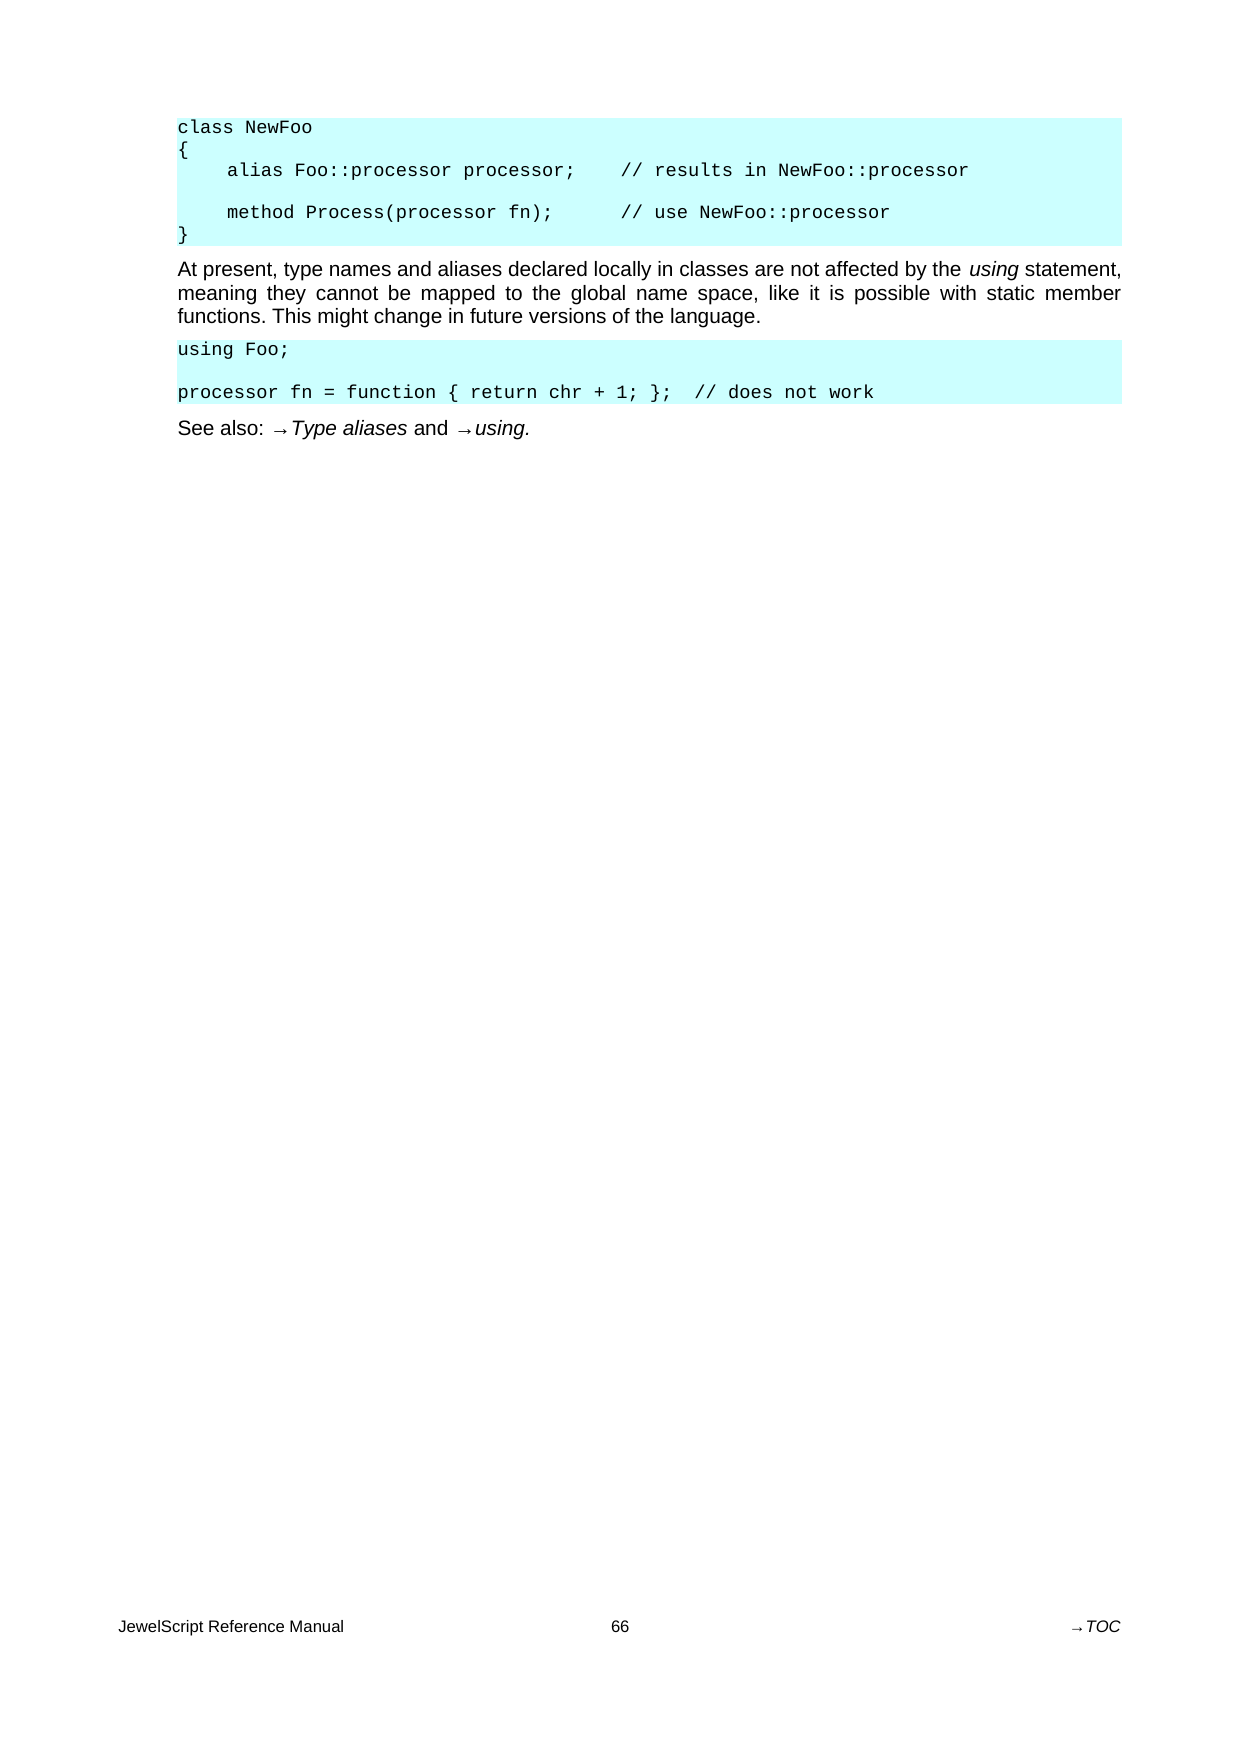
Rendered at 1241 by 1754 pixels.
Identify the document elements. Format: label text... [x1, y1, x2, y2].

text See also: →Type aliases and →using. [177, 416, 1122, 439]
text class NewFoo { alias Foo::processor processor; // results in NewFoo::processor method Process(processor fn); // use NewFoo::processor } [177, 118, 1122, 246]
text using Foo; processor fn = function { return chr + 1; }; // does not work [177, 340, 1122, 404]
text At present, type names and aliases declared locally in classes are not affected by the using statement, meaning they cannot be mapped to the global name space, like it is possible with static member functions. This might change in future versions of the language. [177, 258, 1122, 328]
